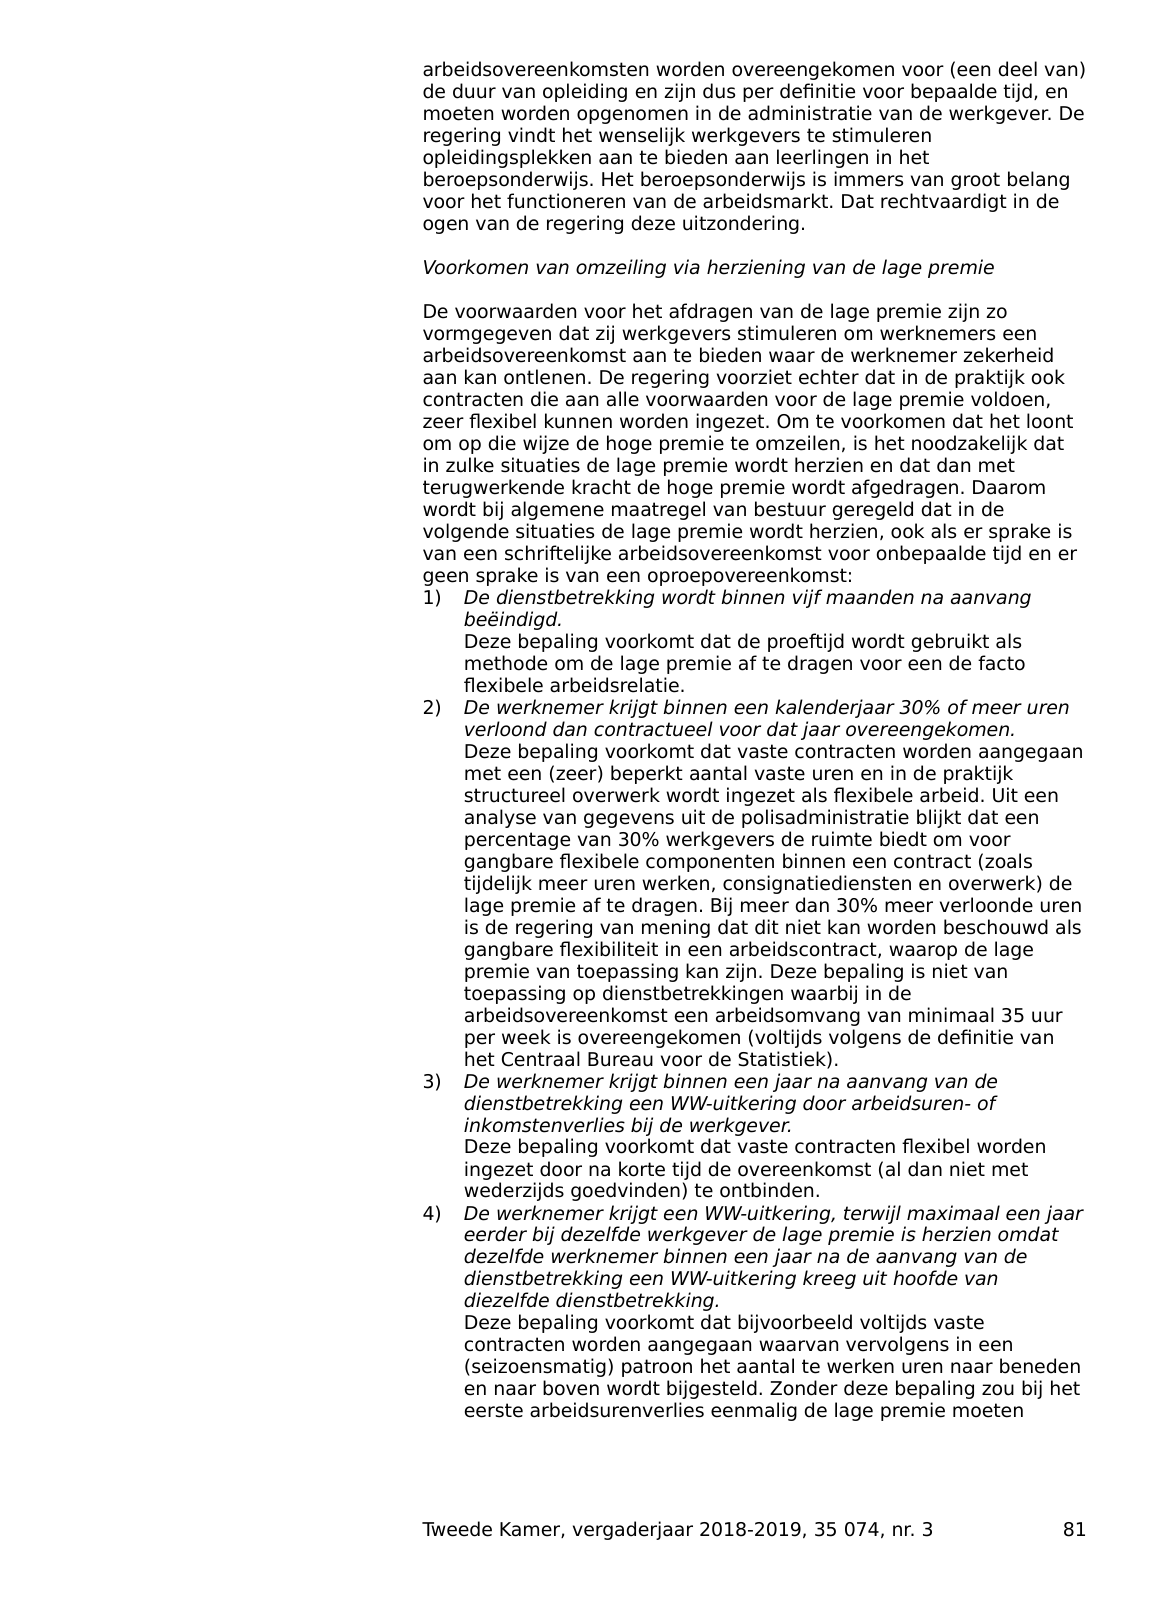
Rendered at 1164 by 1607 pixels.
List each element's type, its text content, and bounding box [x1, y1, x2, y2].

text 4) De werknemer krijgt een WW-uitkering, terwijl maximaal een jaar eerder bij dezelfde werkgever de lage premie is herzien omdat dezelfde werknemer binnen een jaar na de aanvang van de dienstbetrekking een WW-uitkering kreeg uit hoofde van diezelfde dienstbetrekking. [422, 1202, 1087, 1312]
text Deze bepaling voorkomt dat vaste contracten flexibel worden ingezet door na korte tijd de overeenkomst (al dan niet met wederzijds goedvinden) te ontbinden. [464, 1136, 1087, 1202]
text 3) De werknemer krijgt binnen een jaar na aanvang van de dienstbetrekking een WW-uitkering door arbeidsuren- of inkomstenverlies bij de werkgever. [422, 1071, 1087, 1136]
text 1) De dienstbetrekking wordt binnen vijf maanden na aanvang beëindigd. [422, 587, 1087, 631]
text 2) De werknemer krijgt binnen een kalenderjaar 30% of meer uren verloond dan contractueel voor dat jaar overeengekomen. [422, 697, 1087, 741]
text Deze bepaling voorkomt dat vaste contracten worden aangegaan met een (zeer) beperkt aantal vaste uren en in de praktijk structureel overwerk wordt ingezet als flexibele arbeid. Uit een analyse van gegevens uit de polisadministratie blijkt dat een percentage van 30% werkgevers de ruimte biedt om voor gangbare flexibele componenten binnen een contract (zoals tijdelijk meer uren werken, consignatiediensten en overwerk) de lage premie af te dragen. Bij meer dan 30% meer verloonde uren is de regering van mening dat dit niet kan worden beschouwd als gangbare flexibiliteit in een arbeidscontract, waarop de lage premie van toepassing kan zijn. Deze bepaling is niet van toepassing op dienstbetrekkingen waarbij in de arbeidsovereenkomst een arbeidsomvang van minimaal 35 uur per week is overeengekomen (voltijds volgens de definitie van het Centraal Bureau voor de Statistiek). [464, 741, 1087, 1071]
text Deze bepaling voorkomt dat bijvoorbeeld voltijds vaste contracten worden aangegaan waarvan vervolgens in een (seizoensmatig) patroon het aantal te werken uren naar beneden en naar boven wordt bijgesteld. Zonder deze bepaling zou bij het eerste arbeidsurenverlies eenmalig de lage premie moeten [464, 1312, 1087, 1422]
text arbeidsovereenkomsten worden overeengekomen voor (een deel van) de duur van opleiding en zijn dus per definitie voor bepaalde tijd, en moeten worden opgenomen in de administratie van de werkgever. De regering vindt het wenselijk werkgevers te stimuleren opleidingsplekken aan te bieden aan leerlingen in het beroepsonderwijs. Het beroepsonderwijs is immers van groot belang voor het functioneren van de arbeidsmarkt. Dat rechtvaardigt in de ogen van de regering deze uitzondering. [422, 59, 1087, 235]
text Deze bepaling voorkomt dat de proeftijd wordt gebruikt als methode om de lage premie af te dragen voor een de facto flexibele arbeidsrelatie. [464, 631, 1087, 697]
subtitle Voorkomen van omzeiling via herziening van de lage premie [422, 257, 1087, 279]
text De voorwaarden voor het afdragen van de lage premie zijn zo vormgegeven dat zij werkgevers stimuleren om werknemers een arbeidsovereenkomst aan te bieden waar de werknemer zekerheid aan kan ontlenen. De regering voorziet echter dat in de praktijk ook contracten die aan alle voorwaarden voor de lage premie voldoen, zeer flexibel kunnen worden ingezet. Om te voorkomen dat het loont om op die wijze de hoge premie te omzeilen, is het noodzakelijk dat in zulke situaties de lage premie wordt herzien en dat dan met terugwerkende kracht de hoge premie wordt afgedragen. Daarom wordt bij algemene maatregel van bestuur geregeld dat in de volgende situaties de lage premie wordt herzien, ook als er sprake is van een schriftelijke arbeidsovereenkomst voor onbepaalde tijd en er geen sprake is van een oproepovereenkomst: [422, 301, 1087, 587]
